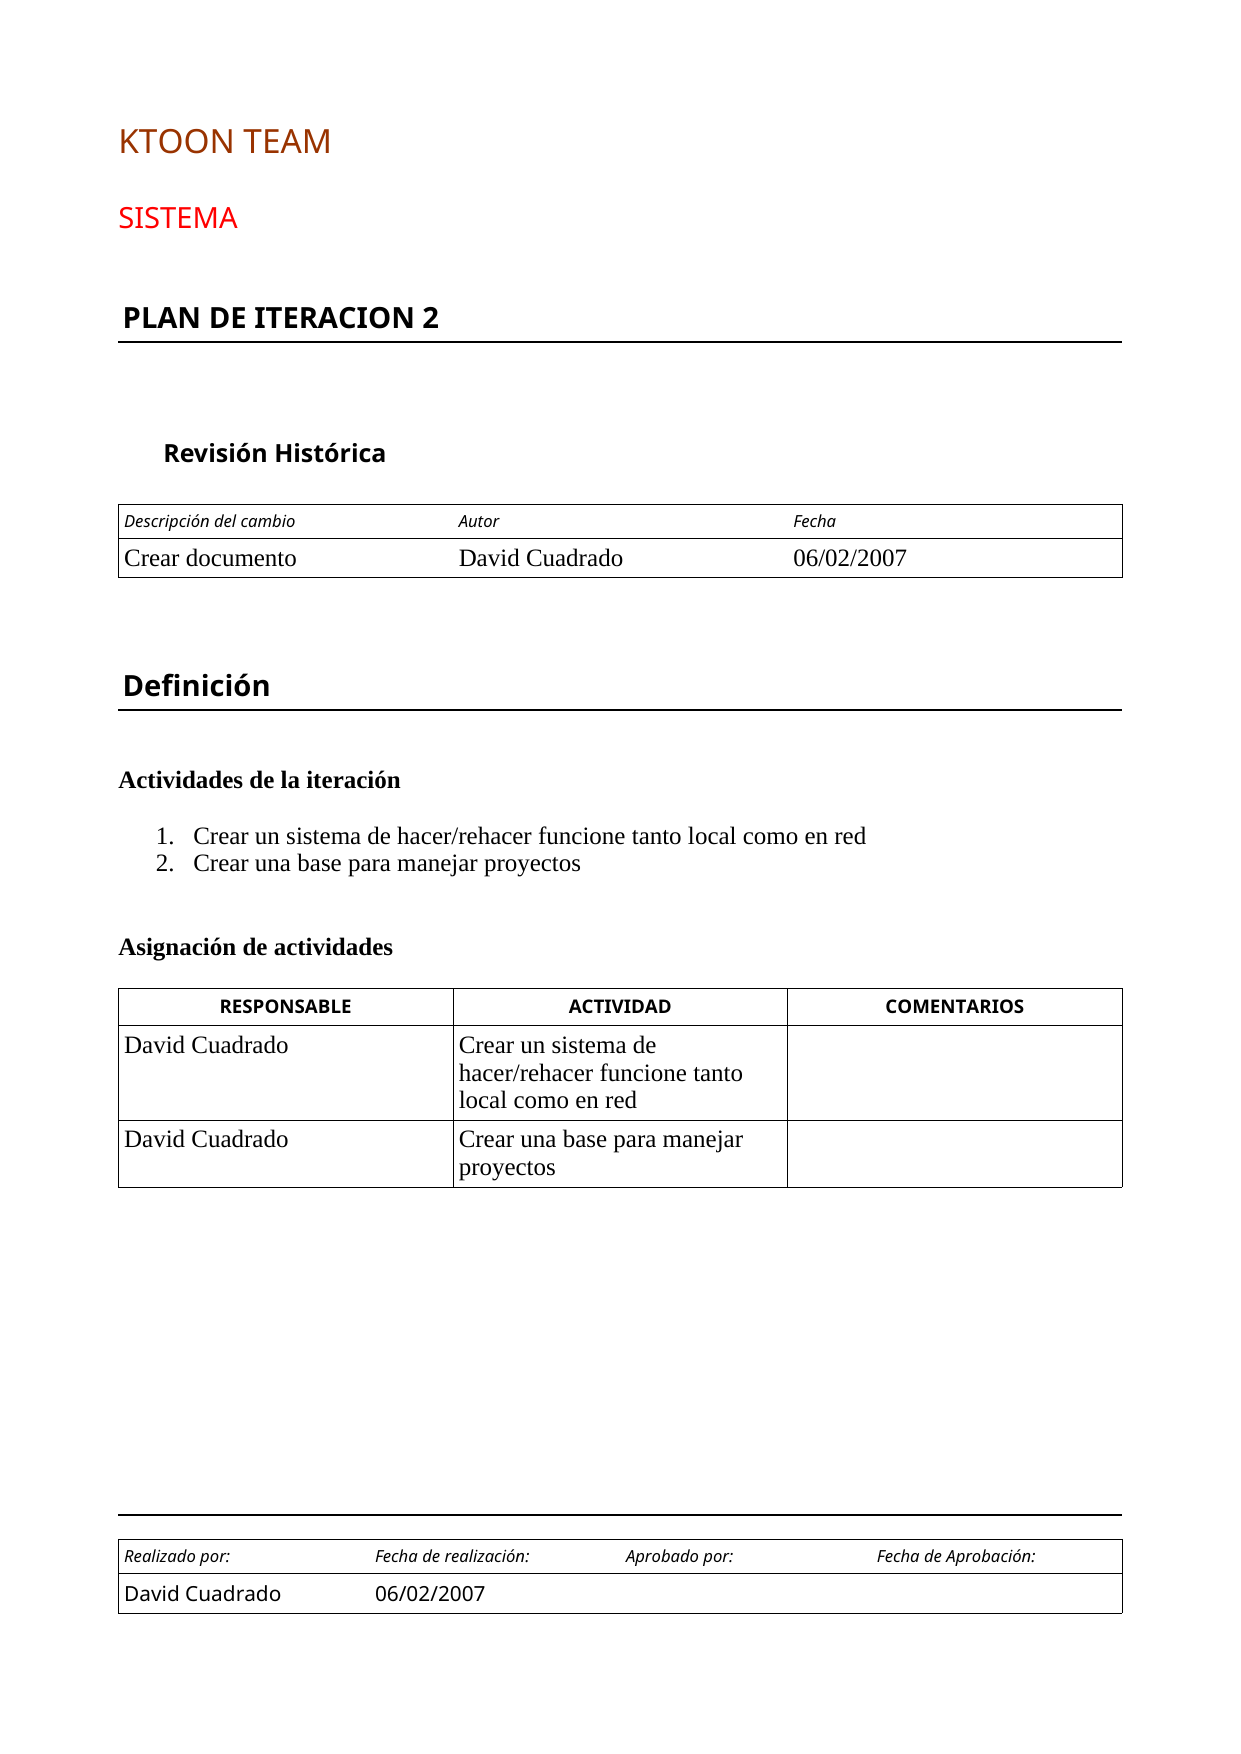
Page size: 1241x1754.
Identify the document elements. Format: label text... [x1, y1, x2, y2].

table_header Fecha [787, 505, 1122, 538]
table_cell Crear una base para manejar proyectos [454, 1121, 787, 1187]
table_header ACTIVIDAD [454, 989, 787, 1025]
table_cell David Cuadrado [119, 1574, 369, 1613]
table_header RESPONSABLE [119, 989, 453, 1025]
table_cell David Cuadrado [119, 1026, 453, 1120]
table_header Autor [453, 505, 787, 538]
table_cell 06/02/2007 [787, 539, 1122, 577]
table_header Realizado por: [119, 1540, 369, 1573]
text Actividades de la iteración [118, 766, 1122, 794]
table_cell David Cuadrado [119, 1121, 453, 1187]
table_cell Crear documento [119, 539, 453, 577]
list Crear una base para manejar proyectos [156, 849, 1122, 877]
list Crear un sistema de hacer/rehacer funcione tanto local como en red [156, 822, 1122, 849]
text Definición [118, 660, 1122, 709]
table_header COMENTARIOS [788, 989, 1122, 1025]
table_header Fecha de Aprobación: [871, 1540, 1122, 1573]
table_header Aprobado por: [620, 1540, 871, 1573]
table_cell 06/02/2007 [369, 1574, 620, 1613]
table_cell [788, 1121, 1122, 1187]
text Asignación de actividades [118, 933, 1122, 960]
table_cell [788, 1026, 1122, 1120]
table_header Descripción del cambio [119, 505, 453, 538]
table_cell [871, 1574, 1122, 1613]
text KTOON TEAM [118, 118, 1122, 163]
text SISTEMA [118, 198, 1122, 237]
table_header Fecha de realización: [369, 1540, 620, 1573]
table_cell Crear un sistema de hacer/rehacer funcione tanto local como en red [454, 1026, 787, 1120]
table_cell David Cuadrado [453, 539, 787, 577]
table_cell [620, 1574, 871, 1613]
subtitle Revisión Histórica [118, 436, 1122, 470]
text PLAN DE ITERACION 2 [118, 293, 1122, 341]
